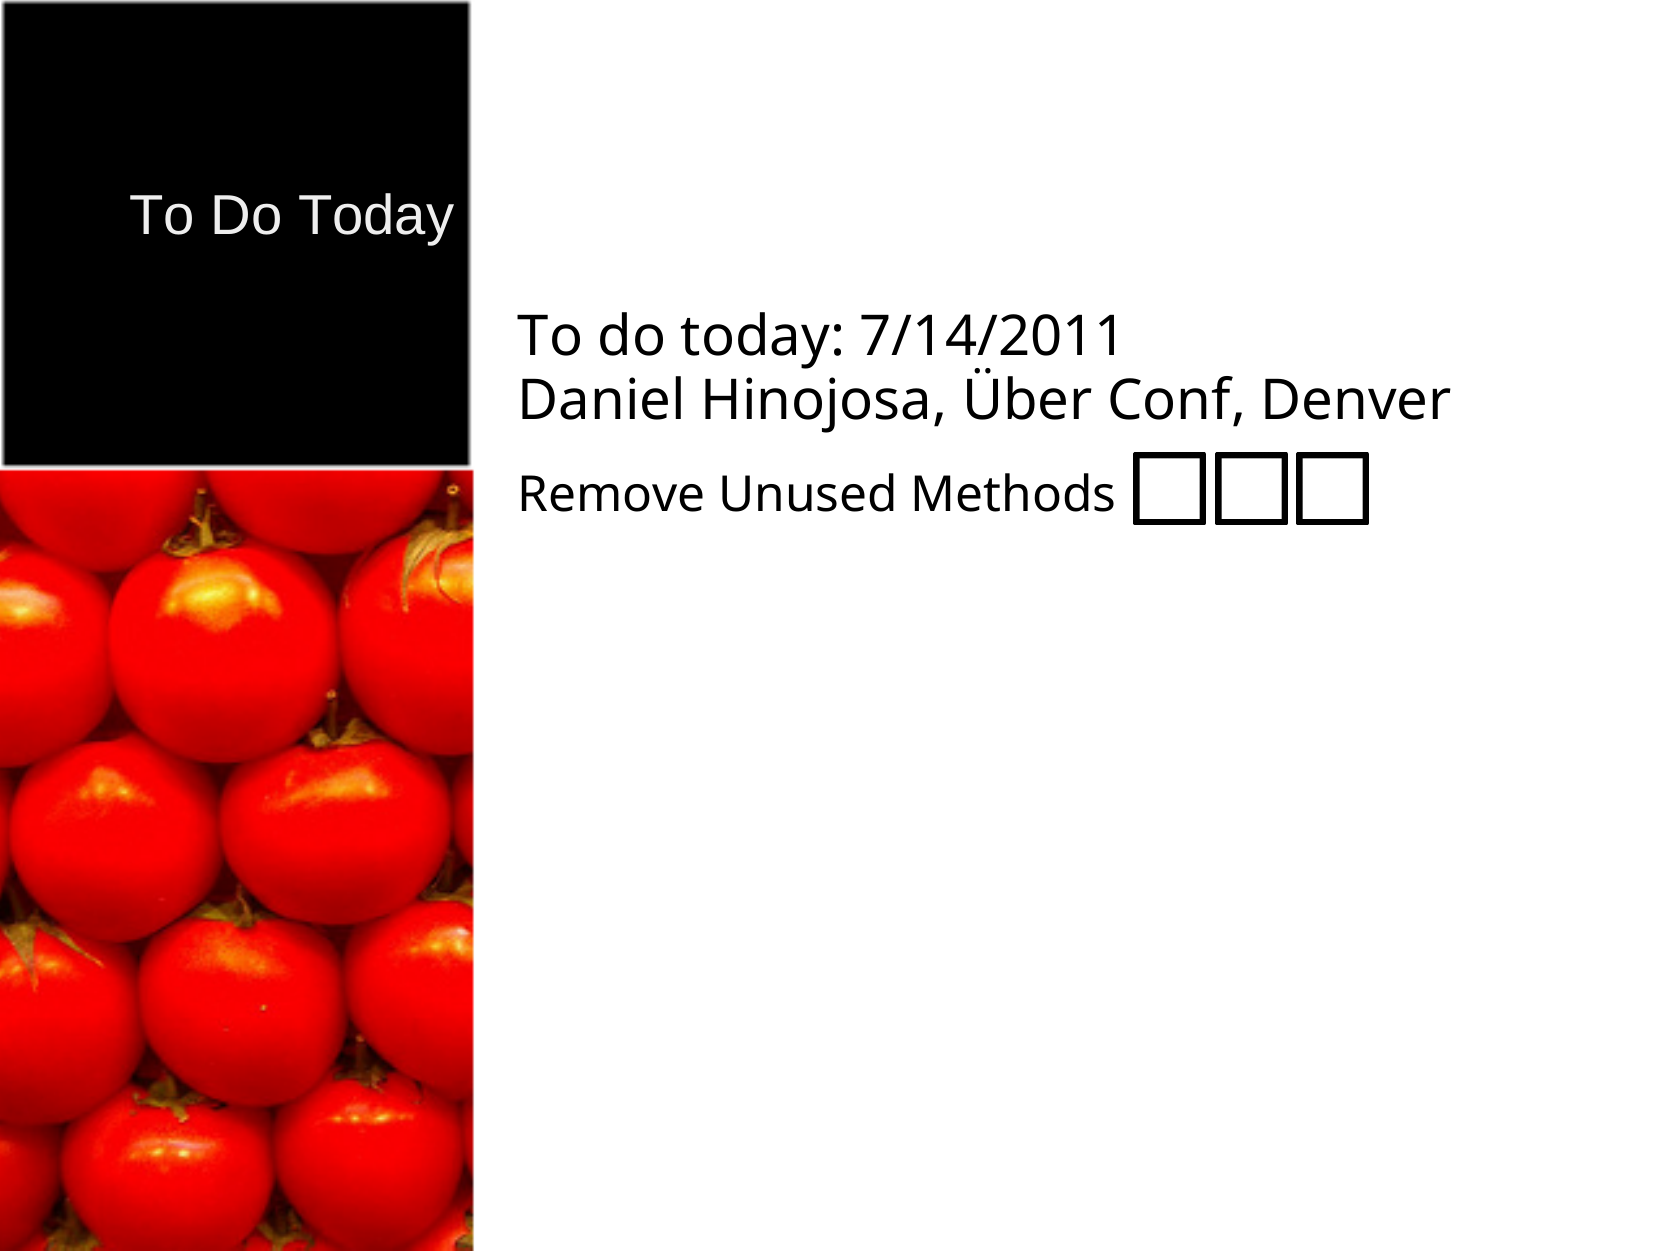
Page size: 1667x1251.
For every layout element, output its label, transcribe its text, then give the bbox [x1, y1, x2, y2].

picture [0, 0, 1667, 1251]
list Remove Unused Methods [517, 466, 1133, 523]
list Remove Unused Methods [1206, 466, 1215, 523]
text_box To do today: 7/14/2011 Daniel Hinojosa, Über Conf, Denver [517, 304, 1613, 433]
text_box To Do Today [23, 183, 455, 248]
